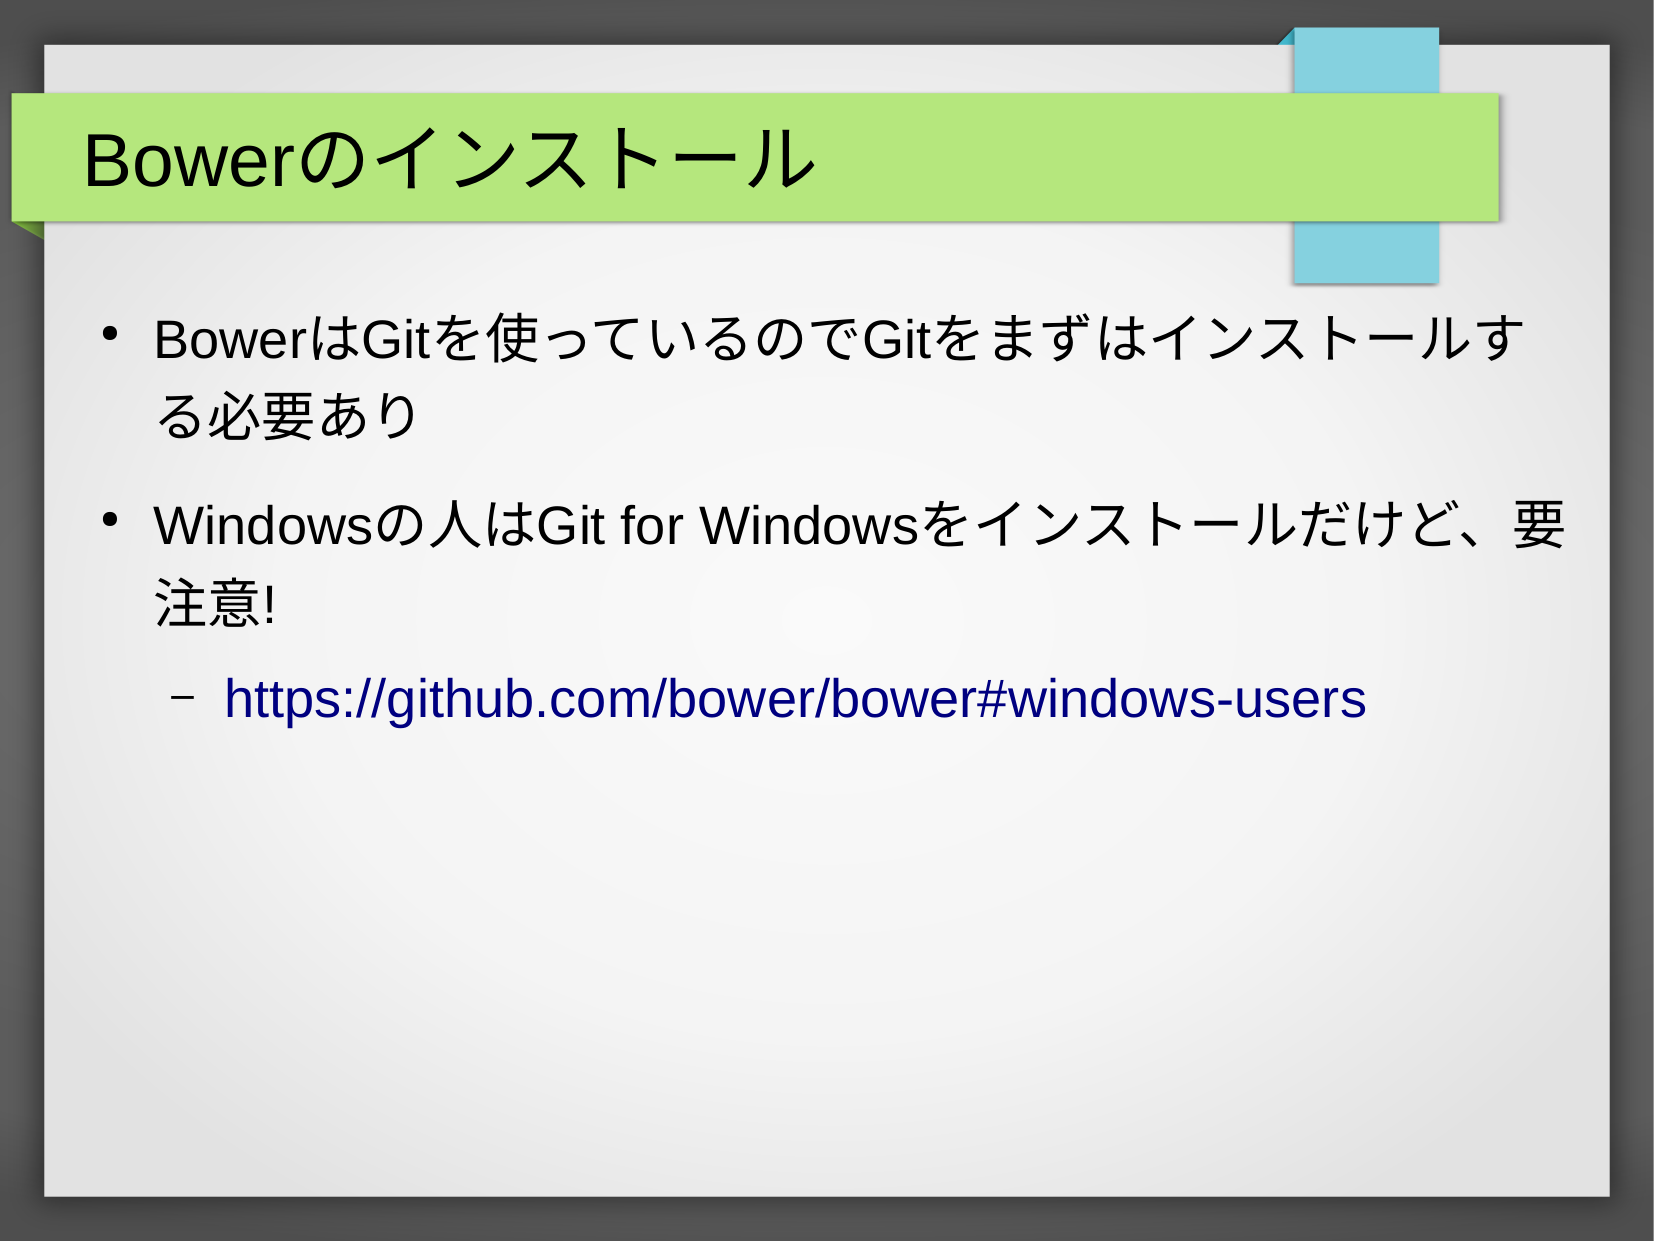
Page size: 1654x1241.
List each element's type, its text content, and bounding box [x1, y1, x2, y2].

title Bowerのインストール [82, 94, 1264, 213]
list BowerはGitを使っているのでGitをまずはインストールする必要あり Windowsの人はGit for Windowsをインストールだけど、要注意! https://github.com/bower/bower#windows-users [82, 295, 1571, 1015]
picture [0, 0, 1654, 1241]
